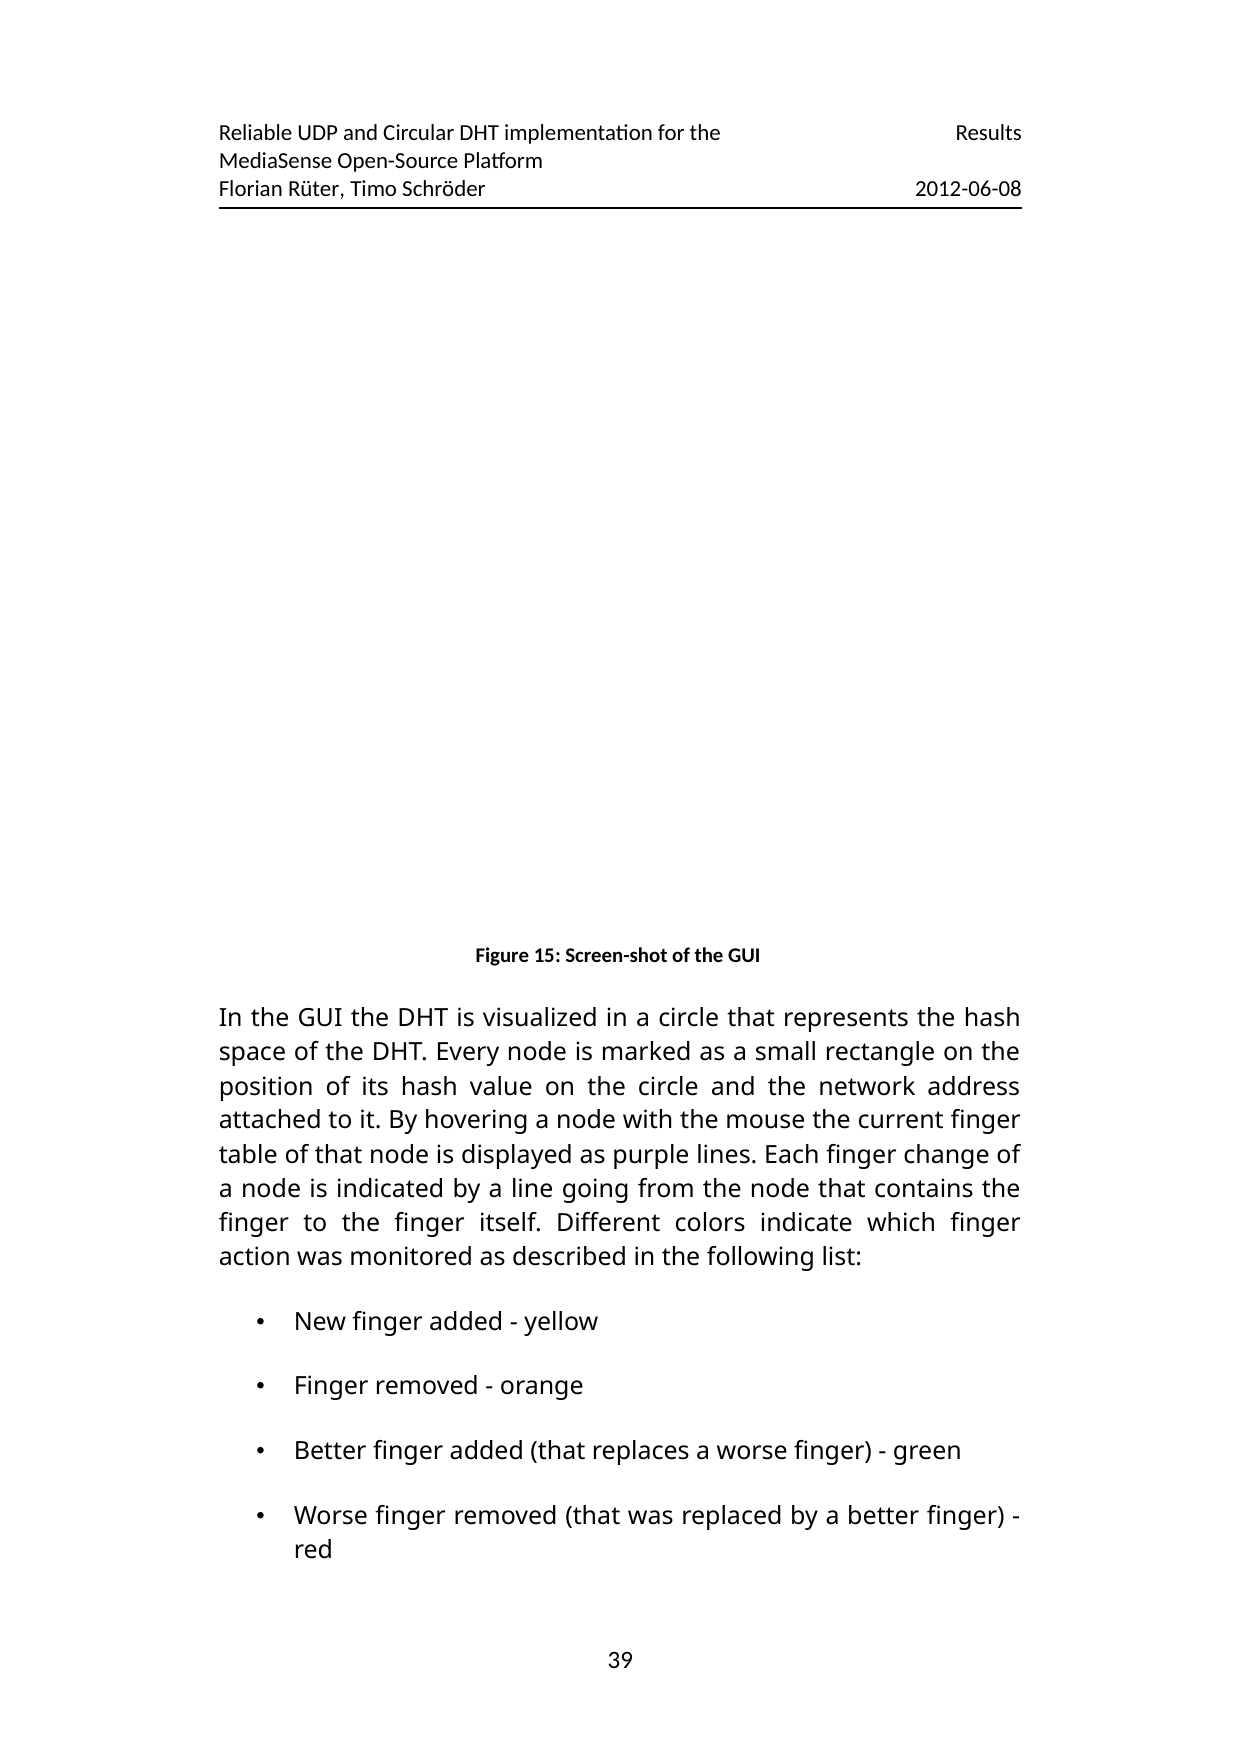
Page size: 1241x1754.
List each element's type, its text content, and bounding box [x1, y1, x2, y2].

list Worse finger removed (that was replaced by a better finger) - red [256, 1498, 1022, 1566]
text In the GUI the DHT is visualized in a circle that represents the hash space of the DHT. Every node is marked as a small rectangle on the position of its hash value on the circle and the network address attached to it. By hovering a node with the mouse the current finger table of that node is displayed as purple lines. Each finger change of a node is indicated by a line going from the node that contains the finger to the finger itself. Different colors indicate which finger action was monitored as described in the following list: [218, 1000, 1022, 1272]
list New finger added - yellow [256, 1303, 1022, 1337]
list Better finger added (that replaces a worse finger) - green [256, 1433, 1022, 1467]
list Finger removed - orange [256, 1368, 1022, 1402]
text Figure 15: Screen-shot of the GUI [218, 250, 1017, 967]
